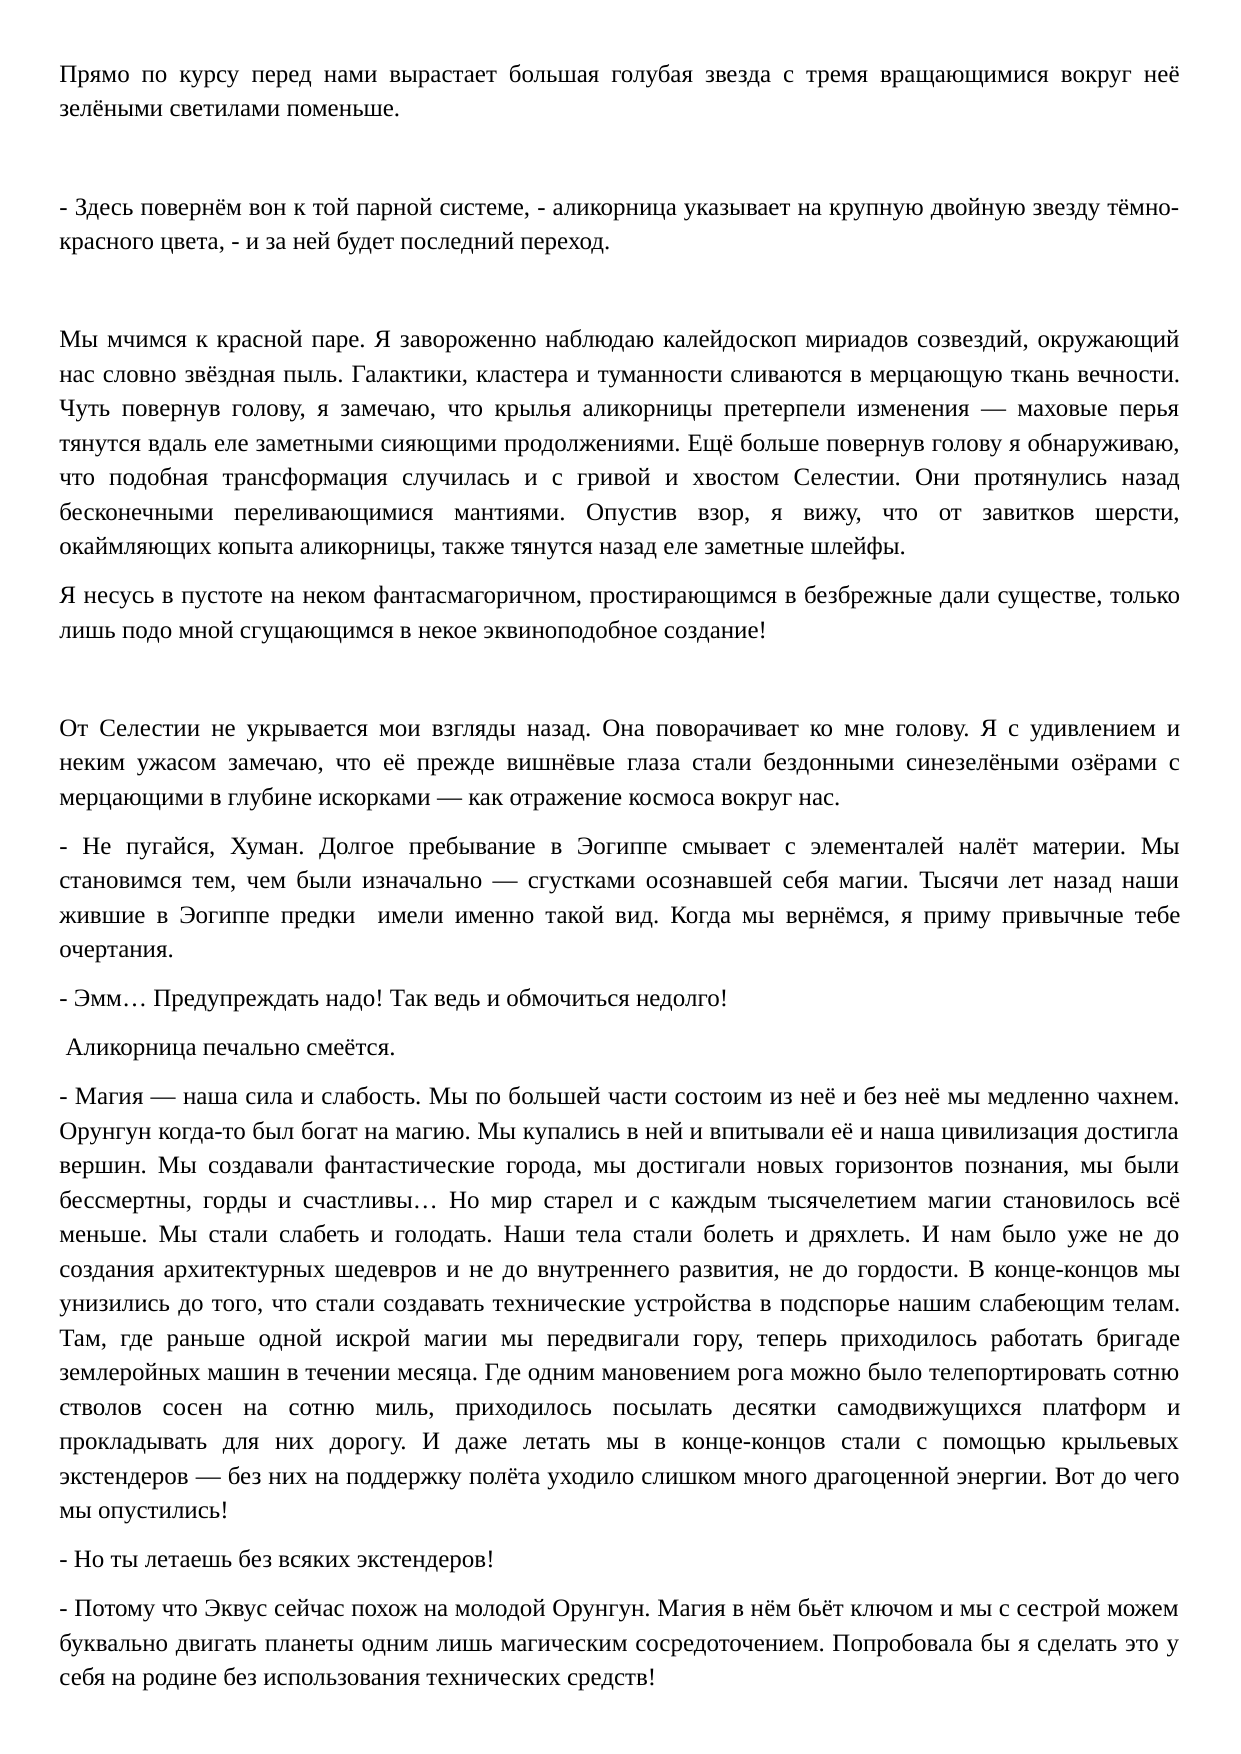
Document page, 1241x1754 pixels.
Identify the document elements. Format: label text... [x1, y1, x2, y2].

text - Магия — наша сила и слабость. Мы по большей части состоим из неё и без неё мы медленно чахнем. Орунгун когда-то был богат на магию. Мы купались в ней и впитывали её и наша цивилизация достигла вершин. Мы создавали фантастические города, мы достигали новых горизонтов познания, мы были бессмертны, горды и счастливы… Но мир старел и с каждым тысячелетием магии становилось всё меньше. Мы стали слабеть и голодать. Наши тела стали болеть и дряхлеть. И нам было уже не до создания архитектурных шедевров и не до внутреннего развития, не до гордости. В конце-концов мы унизились до того, что стали создавать технические устройства в подспорье нашим слабеющим телам. Там, где раньше одной искрой магии мы передвигали гору, теперь приходилось работать бригаде землеройных машин в течении месяца. Где одним мановением рога можно было телепортировать сотню стволов сосен на сотню миль, приходилось посылать десятки самодвижущихся платформ и прокладывать для них дорогу. И даже летать мы в конце-концов стали с помощью крыльевых экстендеров — без них на поддержку полёта уходило слишком много драгоценной энергии. Вот до чего мы опустились! [59, 1081, 1181, 1524]
text Я несусь в пустоте на неком фантасмагоричном, простирающимся в безбрежные дали существе, только лишь подо мной сгущающимся в некое эквиноподобное создание! [59, 580, 1181, 643]
text - Но ты летаешь без всяких экстендеров! [59, 1544, 1181, 1573]
text - Эмм… Предупреждать надо! Так ведь и обмочиться недолго! [59, 983, 1181, 1012]
text Мы мчимся к красной паре. Я завороженно наблюдаю калейдоскоп мириадов созвездий, окружающий нас словно звёздная пыль. Галактики, кластера и туманности сливаются в мерцающую ткань вечности. Чуть повернув голову, я замечаю, что крылья аликорницы претерпели изменения — маховые перья тянутся вдаль еле заметными сияющими продолжениями. Ещё больше повернув голову я обнаруживаю, что подобная трансформация случилась и с гривой и хвостом Селестии. Они протянулись назад бесконечными переливающимися мантиями. Опустив взор, я вижу, что от завитков шерсти, окаймляющих копыта аликорницы, также тянутся назад еле заметные шлейфы. [59, 324, 1181, 560]
text - Не пугайся, Хуман. Долгое пребывание в Эогиппе смывает с элементалей налёт материи. Мы становимся тем, чем были изначально — сгустками осознавшей себя магии. Тысячи лет назад наши жившие в Эогиппе предки имели именно такой вид. Когда мы вернёмся, я приму привычные тебе очертания. [59, 831, 1181, 963]
text От Селестии не укрывается мои взгляды назад. Она поворачивает ко мне голову. Я с удивлением и неким ужасом замечаю, что её прежде вишнёвые глаза стали бездонными синезелёными озёрами с мерцающими в глубине искорками — как отражение космоса вокруг нас. [59, 713, 1181, 811]
text Прямо по курсу перед нами вырастает большая голубая звезда с тремя вращающимися вокруг неё зелёными светилами поменьше. [59, 59, 1181, 122]
text - Потому что Эквус сейчас похож на молодой Орунгун. Магия в нём бьёт ключом и мы с сестрой можем буквально двигать планеты одним лишь магическим сосредоточением. Попробовала бы я сделать это у себя на родине без использования технических средств! [59, 1593, 1181, 1691]
text - Здесь повернём вон к той парной системе, - аликорница указывает на крупную двойную звезду тёмно-красного цвета, - и за ней будет последний переход. [59, 192, 1181, 255]
text Аликорница печально смеётся. [59, 1032, 1181, 1061]
